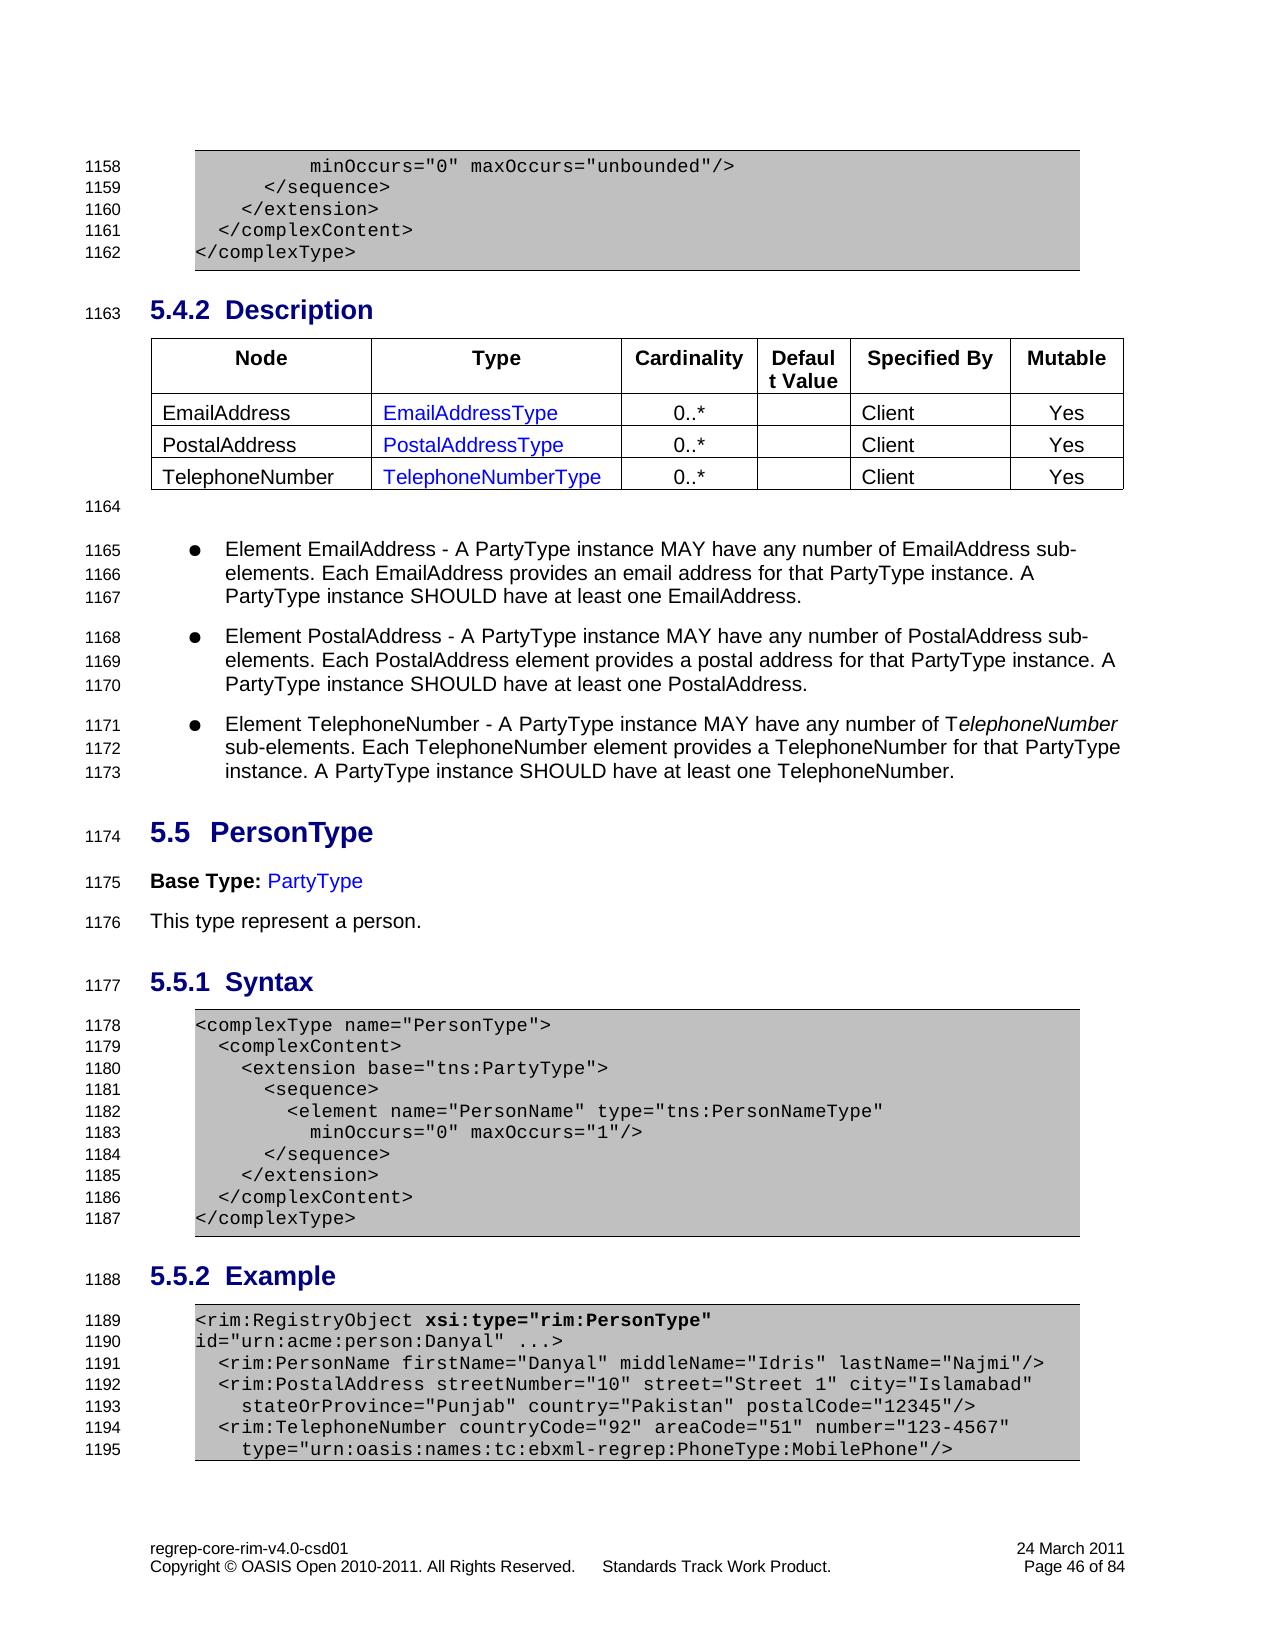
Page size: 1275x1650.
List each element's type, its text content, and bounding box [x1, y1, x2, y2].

table_cell EmailAddressType [372, 394, 621, 425]
list Element TelephoneNumber - A PartyType instance MAY have any number of TelephoneNumber sub-elements. Each TelephoneNumber element provides a TelephoneNumber for that PartyType instance. A PartyType instance SHOULD have at least one TelephoneNumber. [187, 712, 1125, 783]
table_cell EmailAddress [152, 394, 371, 425]
text Base Type: PartyType [150, 869, 1125, 893]
table_cell Client [851, 426, 1010, 457]
table_cell Yes [1011, 426, 1123, 457]
table_header Default Value [758, 339, 850, 393]
table_cell [758, 394, 850, 425]
text minOccurs="0" maxOccurs="1"/> [195, 1116, 1080, 1138]
text <extension base="tns:PartyType"> [195, 1052, 1080, 1073]
table_header Cardinality [622, 339, 757, 393]
table_cell 0..* [622, 458, 757, 489]
table_cell 0..* [622, 426, 757, 457]
text </complexContent> [195, 214, 1080, 236]
table_header Node [152, 339, 371, 393]
text </complexType> [195, 236, 1080, 270]
table_cell [758, 426, 850, 457]
table_cell PostalAddress [152, 426, 371, 457]
table_cell PostalAddressType [372, 426, 621, 457]
text <element name="PersonName" type="tns:PersonNameType" [195, 1095, 1080, 1116]
list Element PostalAddress - A PartyType instance MAY have any number of PostalAddress sub-elements. Each PostalAddress element provides a postal address for that PartyType instance. A PartyType instance SHOULD have at least one PostalAddress. [187, 625, 1125, 696]
table_header Specified By [851, 339, 1010, 393]
text <complexType name="PersonType"> [195, 1010, 1080, 1031]
text <rim:RegistryObject xsi:type="rim:PersonType" id="urn:acme:person:Danyal" ...> [195, 1305, 1080, 1347]
table_cell TelephoneNumberType [372, 458, 621, 489]
text type="urn:oasis:names:tc:ebxml-regrep:PhoneType:MobilePhone"/> [195, 1433, 1080, 1460]
subtitle PersonType [150, 816, 1125, 849]
text </extension> [195, 193, 1080, 214]
list Element EmailAddress - A PartyType instance MAY have any number of EmailAddress sub-elements. Each EmailAddress provides an email address for that PartyType instance. A PartyType instance SHOULD have at least one EmailAddress. [187, 538, 1125, 608]
text </extension> [195, 1159, 1080, 1181]
table_cell Client [851, 458, 1010, 489]
table_cell TelephoneNumber [152, 458, 371, 489]
text </sequence> [195, 1138, 1080, 1159]
text </complexContent> [195, 1181, 1080, 1202]
table_cell Yes [1011, 458, 1123, 489]
text <sequence> [195, 1073, 1080, 1095]
table_cell [758, 458, 850, 489]
table_header Type [372, 339, 621, 393]
text <complexContent> [195, 1031, 1080, 1052]
text <rim:PersonName firstName="Danyal" middleName="Idris" lastName="Najmi"/> [195, 1347, 1080, 1368]
table_cell Client [851, 394, 1010, 425]
table_cell Yes [1011, 394, 1123, 425]
text </complexType> [195, 1202, 1080, 1236]
text <rim:TelephoneNumber countryCode="92" areaCode="51" number="123-4567" [195, 1411, 1080, 1433]
table_cell 0..* [622, 394, 757, 425]
text This type represent a person. [150, 910, 1125, 933]
text minOccurs="0" maxOccurs="unbounded"/> [195, 151, 1080, 171]
subtitle Description [150, 295, 1125, 325]
table_header Mutable [1011, 339, 1123, 393]
subtitle Syntax [150, 967, 1125, 997]
text </sequence> [195, 171, 1080, 193]
text stateOrProvince="Punjab" country="Pakistan" postalCode="12345"/> [195, 1390, 1080, 1411]
subtitle Example [150, 1261, 1125, 1291]
text <rim:PostalAddress streetNumber="10" street="Street 1" city="Islamabad" [195, 1368, 1080, 1390]
